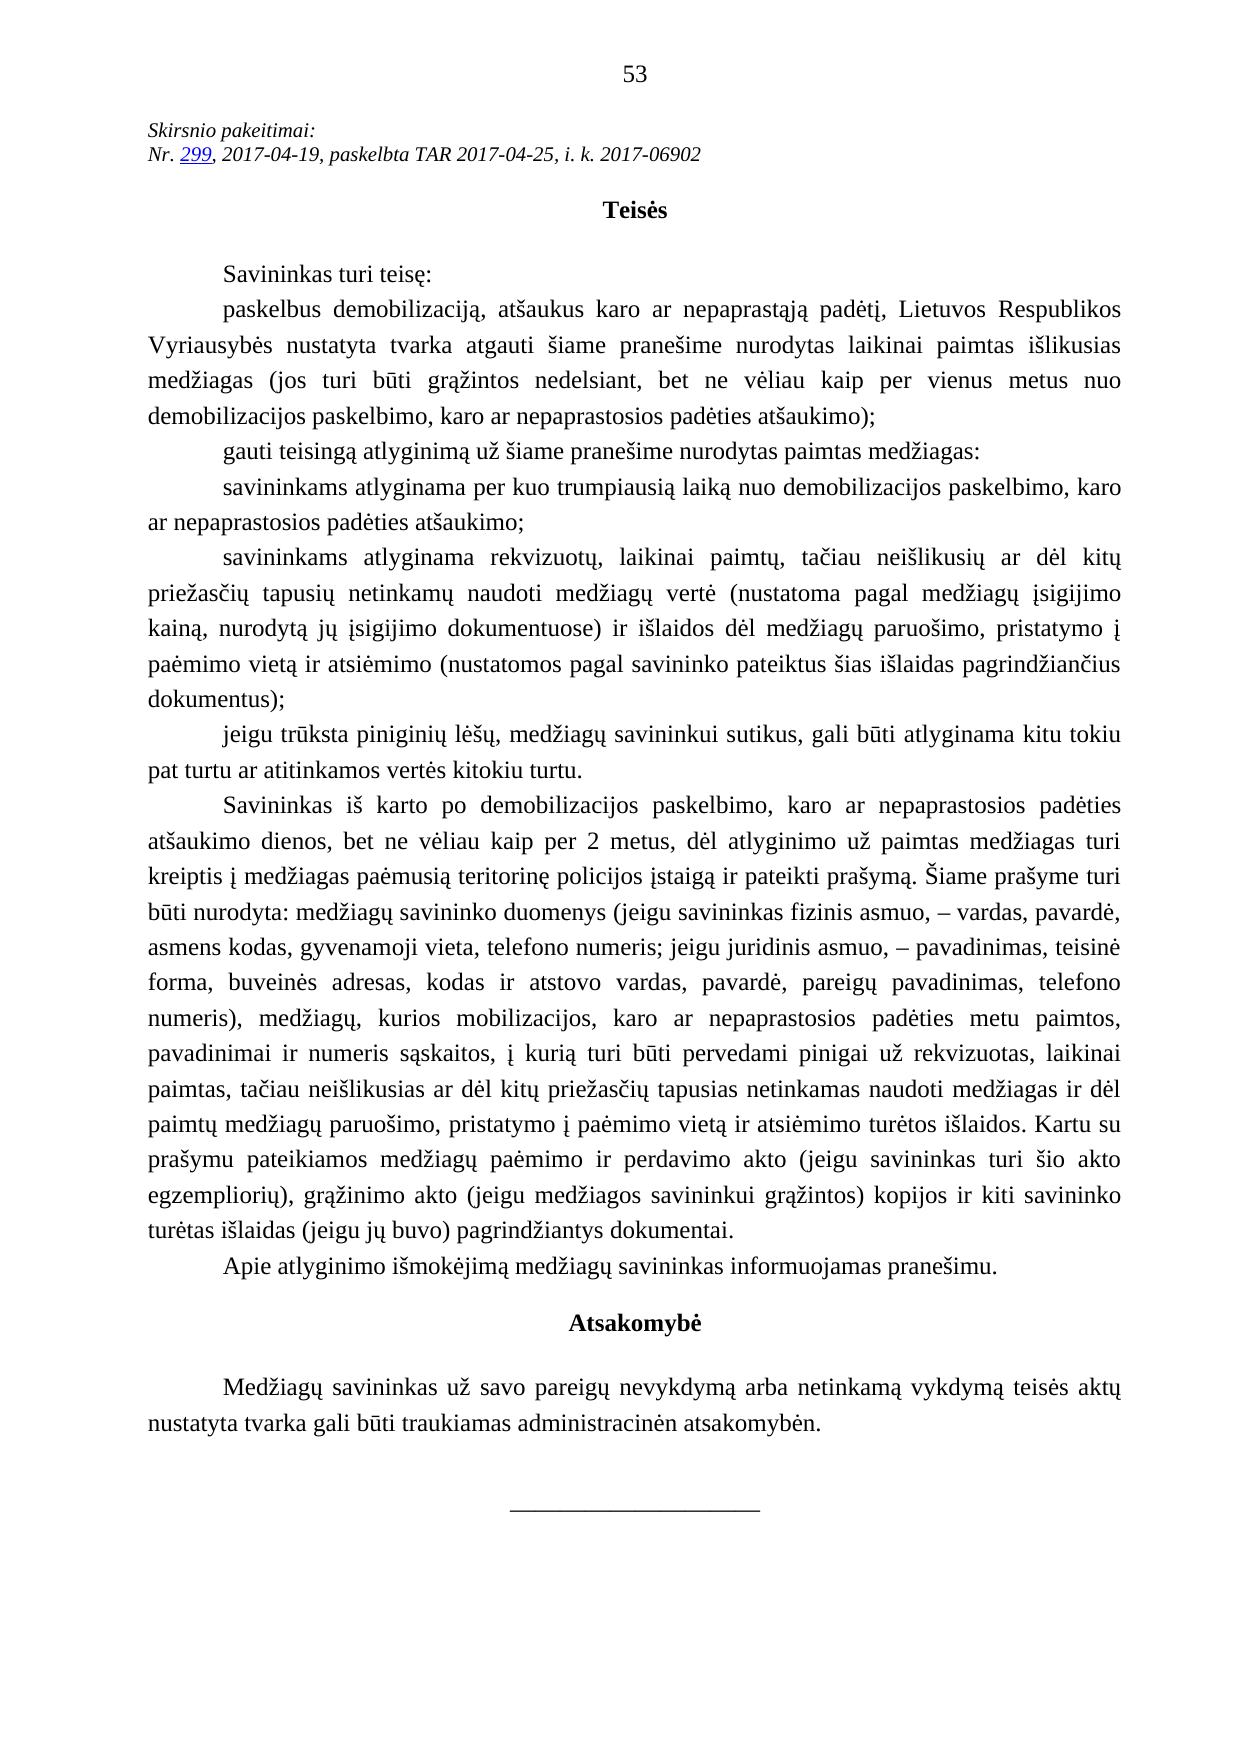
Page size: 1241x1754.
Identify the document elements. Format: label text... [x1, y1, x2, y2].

text Apie atlyginimo išmokėjimą medžiagų savininkas informuojamas pranešimu. [148, 1244, 1122, 1279]
text Nr. 299, 2017-04-19, paskelbta TAR 2017-04-25, i. k. 2017-06902 [148, 142, 1122, 166]
text Savininkas iš karto po demobilizacijos paskelbimo, karo ar nepaprastosios padėties atšaukimo dienos, bet ne vėliau kaip per 2 metus, dėl atlyginimo už paimtas medžiagas turi kreiptis į medžiagas paėmusią teritorinę policijos įstaigą ir pateikti prašymą. Šiame prašyme turi būti nurodyta: medžiagų savininko duomenys (jeigu savininkas fizinis asmuo, – vardas, pavardė, asmens kodas, gyvenamoji vieta, telefono numeris; jeigu juridinis asmuo, – pavadinimas, teisinė forma, buveinės adresas, kodas ir atstovo vardas, pavardė, pareigų pavadinimas, telefono numeris), medžiagų, kurios mobilizacijos, karo ar nepaprastosios padėties metu paimtos, pavadinimai ir numeris sąskaitos, į kurią turi būti pervedami pinigai už rekvizuotas, laikinai paimtas, tačiau neišlikusias ar dėl kitų priežasčių tapusias netinkamas naudoti medžiagas ir dėl paimtų medžiagų paruošimo, pristatymo į paėmimo vietą ir atsiėmimo turėtos išlaidos. Kartu su prašymu pateikiamos medžiagų paėmimo ir perdavimo akto (jeigu savininkas turi šio akto egzempliorių), grąžinimo akto (jeigu medžiagos savininkui grąžintos) kopijos ir kiti savininko turėtas išlaidas (jeigu jų buvo) pagrindžiantys dokumentai. [148, 784, 1122, 1244]
text Savininkas turi teisę: [148, 252, 1122, 288]
text paskelbus demobilizaciją, atšaukus karo ar nepaprastąją padėtį, Lietuvos Respublikos Vyriausybės nustatyta tvarka atgauti šiame pranešime nurodytas laikinai paimtas išlikusias medžiagas (jos turi būti grąžintos nedelsiant, bet ne vėliau kaip per vienus metus nuo demobilizacijos paskelbimo, karo ar nepaprastosios padėties atšaukimo); [148, 288, 1122, 429]
text Skirsnio pakeitimai: [148, 118, 1122, 142]
text Teisės [148, 195, 1122, 224]
text gauti teisingą atlyginimą už šiame pranešime nurodytas paimtas medžiagas: [148, 429, 1122, 465]
text jeigu trūksta piniginių lėšų, medžiagų savininkui sutikus, gali būti atlyginama kitu tokiu pat turtu ar atitinkamos vertės kitokiu turtu. [148, 713, 1122, 784]
text Medžiagų savininkas už savo pareigų nevykdymą arba netinkamą vykdymą teisės aktų nustatyta tvarka gali būti traukiamas administracinėn atsakomybėn. [148, 1366, 1122, 1437]
text Atsakomybė [148, 1308, 1122, 1337]
text savininkams atlyginama rekvizuotų, laikinai paimtų, tačiau neišlikusių ar dėl kitų priežasčių tapusių netinkamų naudoti medžiagų vertė (nustatoma pagal medžiagų įsigijimo kainą, nurodytą jų įsigijimo dokumentuose) ir išlaidos dėl medžiagų paruošimo, pristatymo į paėmimo vietą ir atsiėmimo (nustatomos pagal savininko pateiktus šias išlaidas pagrindžiančius dokumentus); [148, 536, 1122, 713]
text –––––––––––––––––––– [148, 1494, 1122, 1523]
text savininkams atlyginama per kuo trumpiausią laiką nuo demobilizacijos paskelbimo, karo ar nepaprastosios padėties atšaukimo; [148, 465, 1122, 536]
